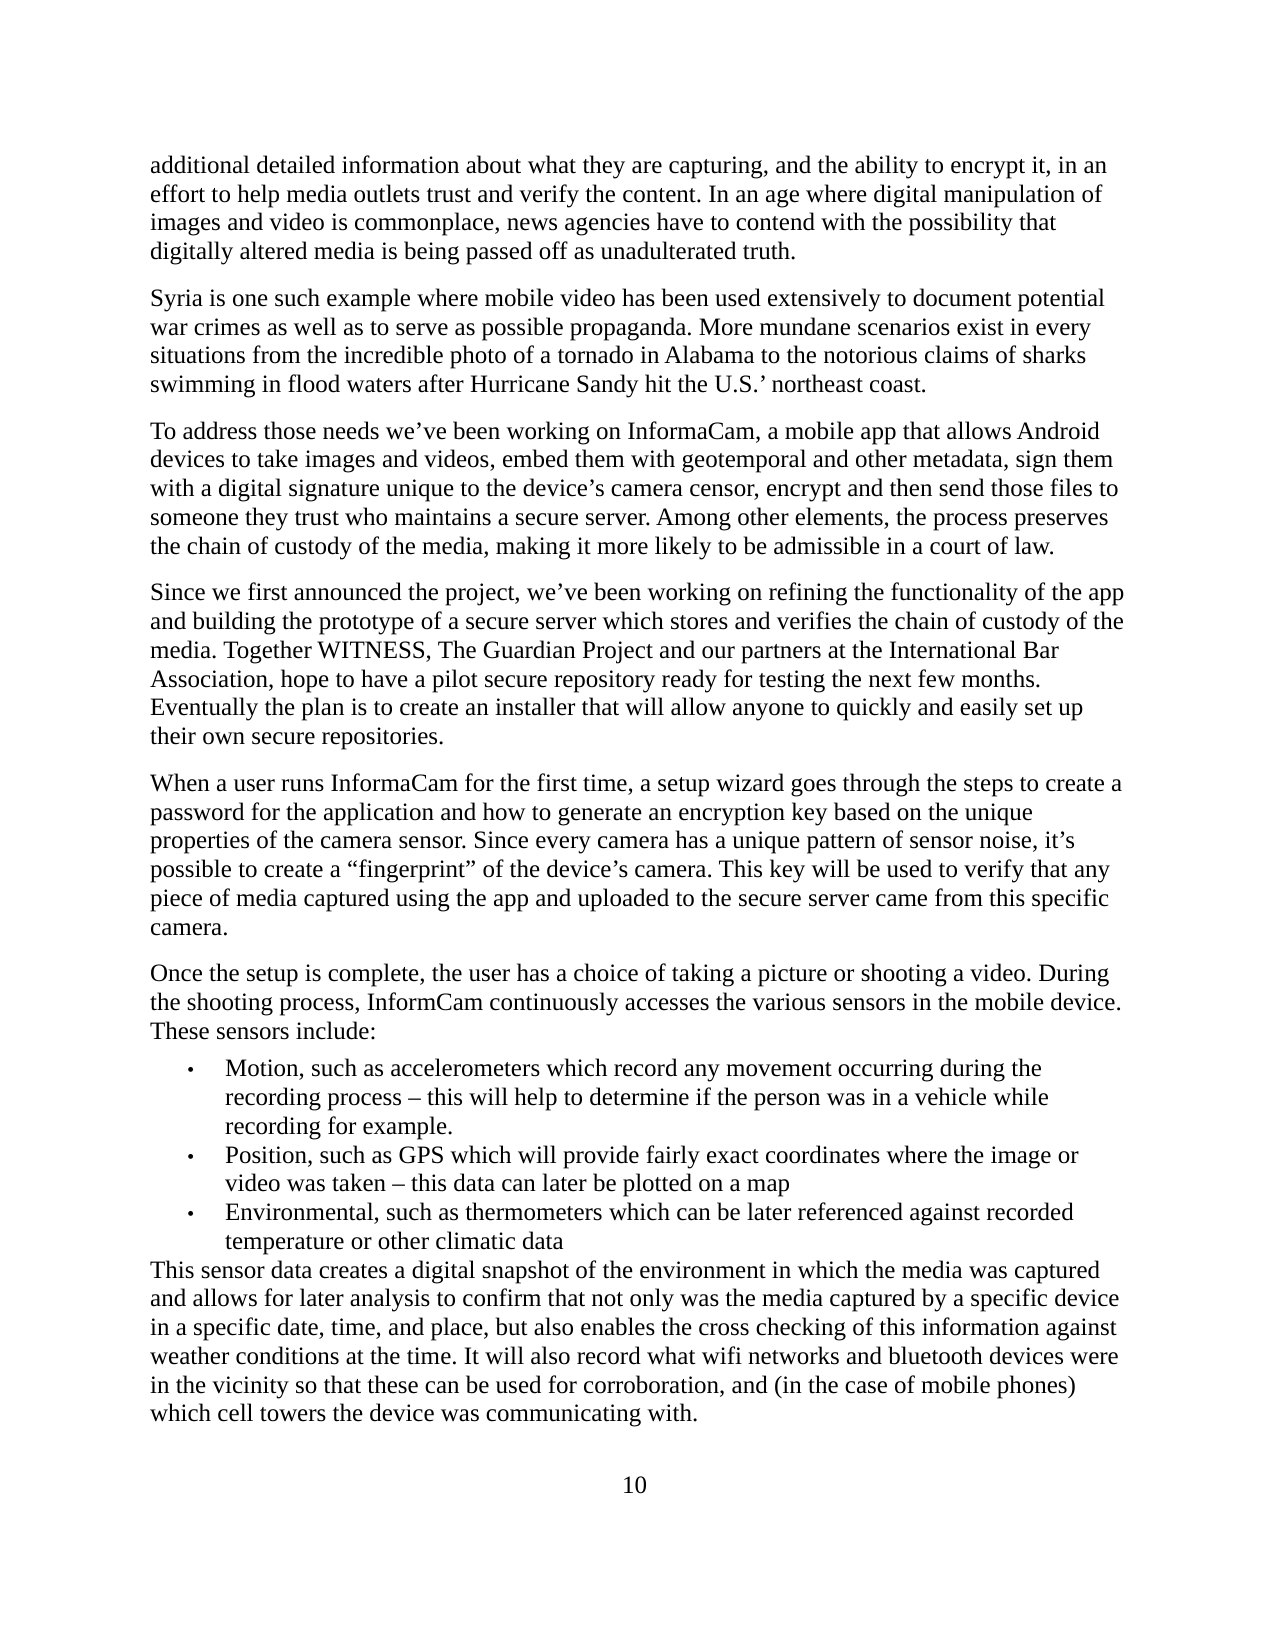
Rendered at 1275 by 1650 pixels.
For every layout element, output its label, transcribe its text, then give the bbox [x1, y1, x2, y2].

text Once the setup is complete, the user has a choice of taking a picture or shooting a video. During the shooting process, InformCam continuously accesses the various sensors in the mobile device. These sensors include: [150, 958, 1125, 1044]
list Environmental, such as thermometers which can be later referenced against recorded temperature or other climatic data [187, 1197, 1125, 1255]
text This sensor data creates a digital snapshot of the environment in which the media was captured and allows for later analysis to confirm that not only was the media captured by a specific device in a specific date, time, and place, but also enables the cross checking of this information against weather conditions at the time. It will also record what wifi networks and bluetooth devices were in the vicinity so that these can be used for corroboration, and (in the case of mobile phones) which cell towers the device was communicating with. [150, 1255, 1125, 1427]
text To address those needs we’ve been working on InformaCam, a mobile app that allows Android devices to take images and videos, embed them with geotemporal and other metadata, sign them with a digital signature unique to the device’s camera censor, encrypt and then send those files to someone they trust who maintains a secure server. Among other elements, the process preserves the chain of custody of the media, making it more likely to be admissible in a court of law. [150, 416, 1125, 559]
list Position, such as GPS which will provide fairly exact coordinates where the image or video was taken – this data can later be plotted on a map [187, 1140, 1125, 1197]
text Syria is one such example where mobile video has been used extensively to document potential war crimes as well as to serve as possible propaganda. More mundane scenarios exist in every situations from the incredible photo of a tornado in Alabama to the notorious claims of sharks swimming in flood waters after Hurricane Sandy hit the U.S.’ northeast coast. [150, 283, 1125, 398]
text When a user runs InformaCam for the first time, a setup wizard goes through the steps to create a password for the application and how to generate an encryption key based on the unique properties of the camera sensor. Since every camera has a unique pattern of sensor noise, it’s possible to create a “fingerprint” of the device’s camera. This key will be used to verify that any piece of media captured using the app and uploaded to the secure server came from this specific camera. [150, 768, 1125, 940]
text additional detailed information about what they are capturing, and the ability to encrypt it, in an effort to help media outlets trust and verify the content. In an age where digital manipulation of images and video is commonplace, news agencies have to contend with the possibility that digitally altered media is being passed off as unadulterated truth. [150, 150, 1125, 265]
list Motion, such as accelerometers which record any movement occurring during the recording process – this will help to determine if the person was in a vehicle while recording for example. [187, 1053, 1125, 1140]
text Since we first announced the project, we’ve been working on refining the functionality of the app and building the prototype of a secure server which stores and verifies the chain of custody of the media. Together WITNESS, The Guardian Project and our partners at the International Bar Association, hope to have a pilot secure repository ready for testing the next few months. Eventually the plan is to create an installer that will allow anyone to quickly and easily set up their own secure repositories. [150, 577, 1125, 750]
